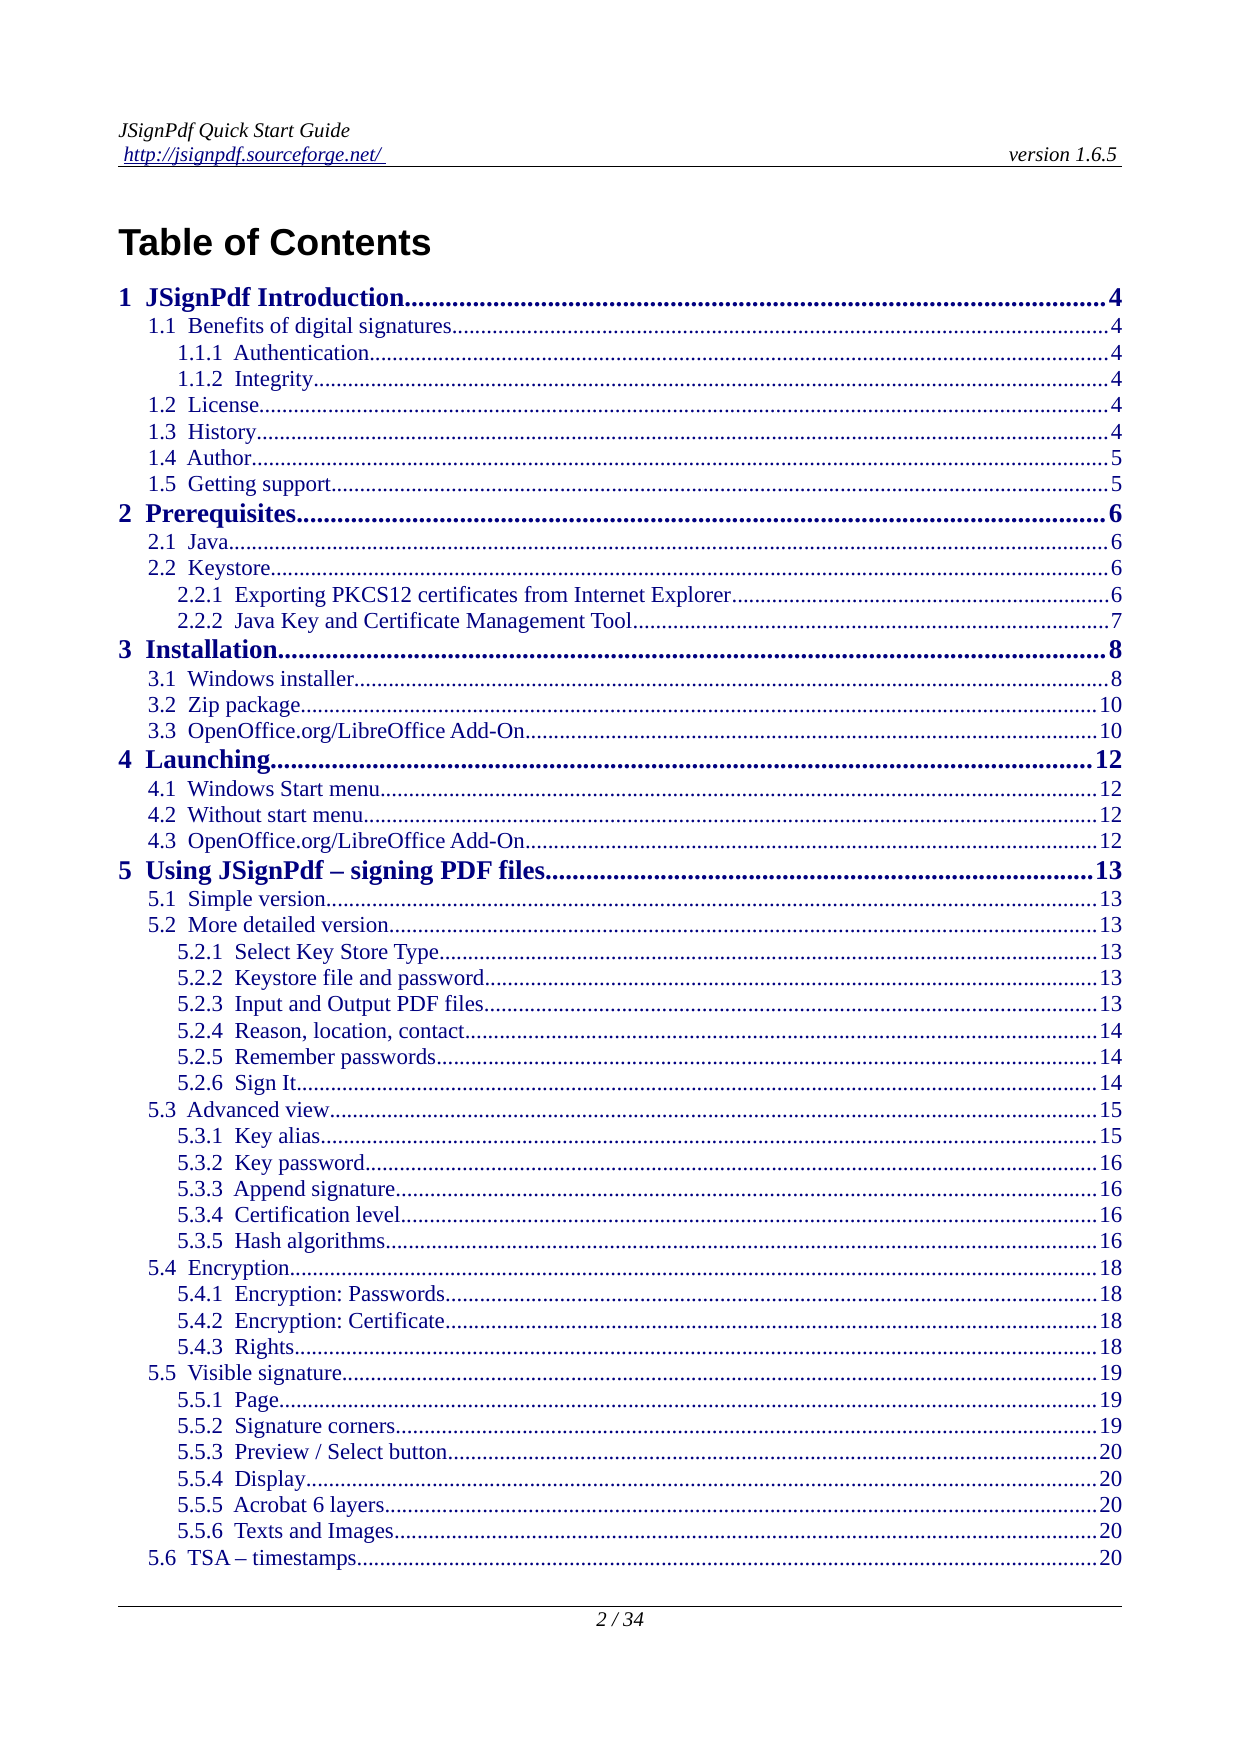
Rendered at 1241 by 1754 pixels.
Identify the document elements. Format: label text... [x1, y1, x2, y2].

text 1.1.1 Authentication 4 [177, 339, 1122, 365]
text 2 Prerequisites 6 [118, 497, 1122, 528]
text 5.2.4 Reason, location, contact 14 [177, 1017, 1122, 1043]
text 2.2.1 Exporting PKCS12 certificates from Internet Explorer 6 [177, 581, 1122, 607]
text 5.3.1 Key alias 15 [177, 1122, 1122, 1148]
text 5.3.3 Append signature 16 [177, 1175, 1122, 1201]
text 1 JSignPdf Introduction 4 [118, 281, 1122, 312]
text 5.4.3 Rights 18 [177, 1333, 1122, 1359]
text 5.5.6 Texts and Images 20 [177, 1517, 1122, 1544]
text 1.1 Benefits of digital signatures 4 [148, 312, 1122, 339]
text 3.1 Windows installer 8 [148, 664, 1122, 691]
subtitle Table of Contents [118, 220, 1122, 263]
text 5.5.2 Signature corners 19 [177, 1412, 1122, 1438]
text 4.2 Without start menu 12 [148, 801, 1122, 827]
text 5.2 More detailed version 13 [148, 911, 1122, 938]
text 5.2.3 Input and Output PDF files 13 [177, 990, 1122, 1017]
text 1.2 License 4 [148, 391, 1122, 418]
text 5.4.2 Encryption: Certificate 18 [177, 1307, 1122, 1333]
text 5.2.5 Remember passwords 14 [177, 1043, 1122, 1069]
text 5.2.2 Keystore file and password 13 [177, 964, 1122, 990]
text 5.2.6 Sign It 14 [177, 1069, 1122, 1096]
text 2.1 Java 6 [148, 528, 1122, 554]
text 5.3.2 Key password 16 [177, 1148, 1122, 1175]
text 5.4.1 Encryption: Passwords 18 [177, 1280, 1122, 1307]
text 5.1 Simple version 13 [148, 885, 1122, 911]
text 5.3.5 Hash algorithms 16 [177, 1228, 1122, 1254]
text 5.4 Encryption 18 [148, 1254, 1122, 1280]
text 1.4 Author 5 [148, 444, 1122, 471]
text 5.5 Visible signature 19 [148, 1359, 1122, 1386]
text 4.3 OpenOffice.org/LibreOffice Add-On 12 [148, 827, 1122, 854]
text 5 Using JSignPdf – signing PDF files 13 [118, 854, 1122, 885]
text 5.6 TSA – timestamps 20 [148, 1544, 1122, 1570]
text 5.5.4 Display 20 [177, 1465, 1122, 1491]
text 4.1 Windows Start menu 12 [148, 775, 1122, 801]
text 5.5.5 Acrobat 6 layers 20 [177, 1491, 1122, 1517]
text 5.2.1 Select Key Store Type 13 [177, 938, 1122, 964]
text 2.2.2 Java Key and Certificate Management Tool 7 [177, 607, 1122, 633]
text 5.3.4 Certification level 16 [177, 1201, 1122, 1228]
text 3.3 OpenOffice.org/LibreOffice Add-On 10 [148, 717, 1122, 744]
text 1.3 History 4 [148, 418, 1122, 444]
text 4 Launching 12 [118, 744, 1122, 775]
text 2.2 Keystore 6 [148, 554, 1122, 581]
text 5.5.3 Preview / Select button 20 [177, 1438, 1122, 1465]
text 5.3 Advanced view 15 [148, 1096, 1122, 1122]
text 1.1.2 Integrity 4 [177, 365, 1122, 391]
text 5.5.1 Page 19 [177, 1386, 1122, 1412]
text 1.5 Getting support 5 [148, 471, 1122, 497]
text 3 Installation 8 [118, 633, 1122, 664]
text 3.2 Zip package 10 [148, 691, 1122, 717]
